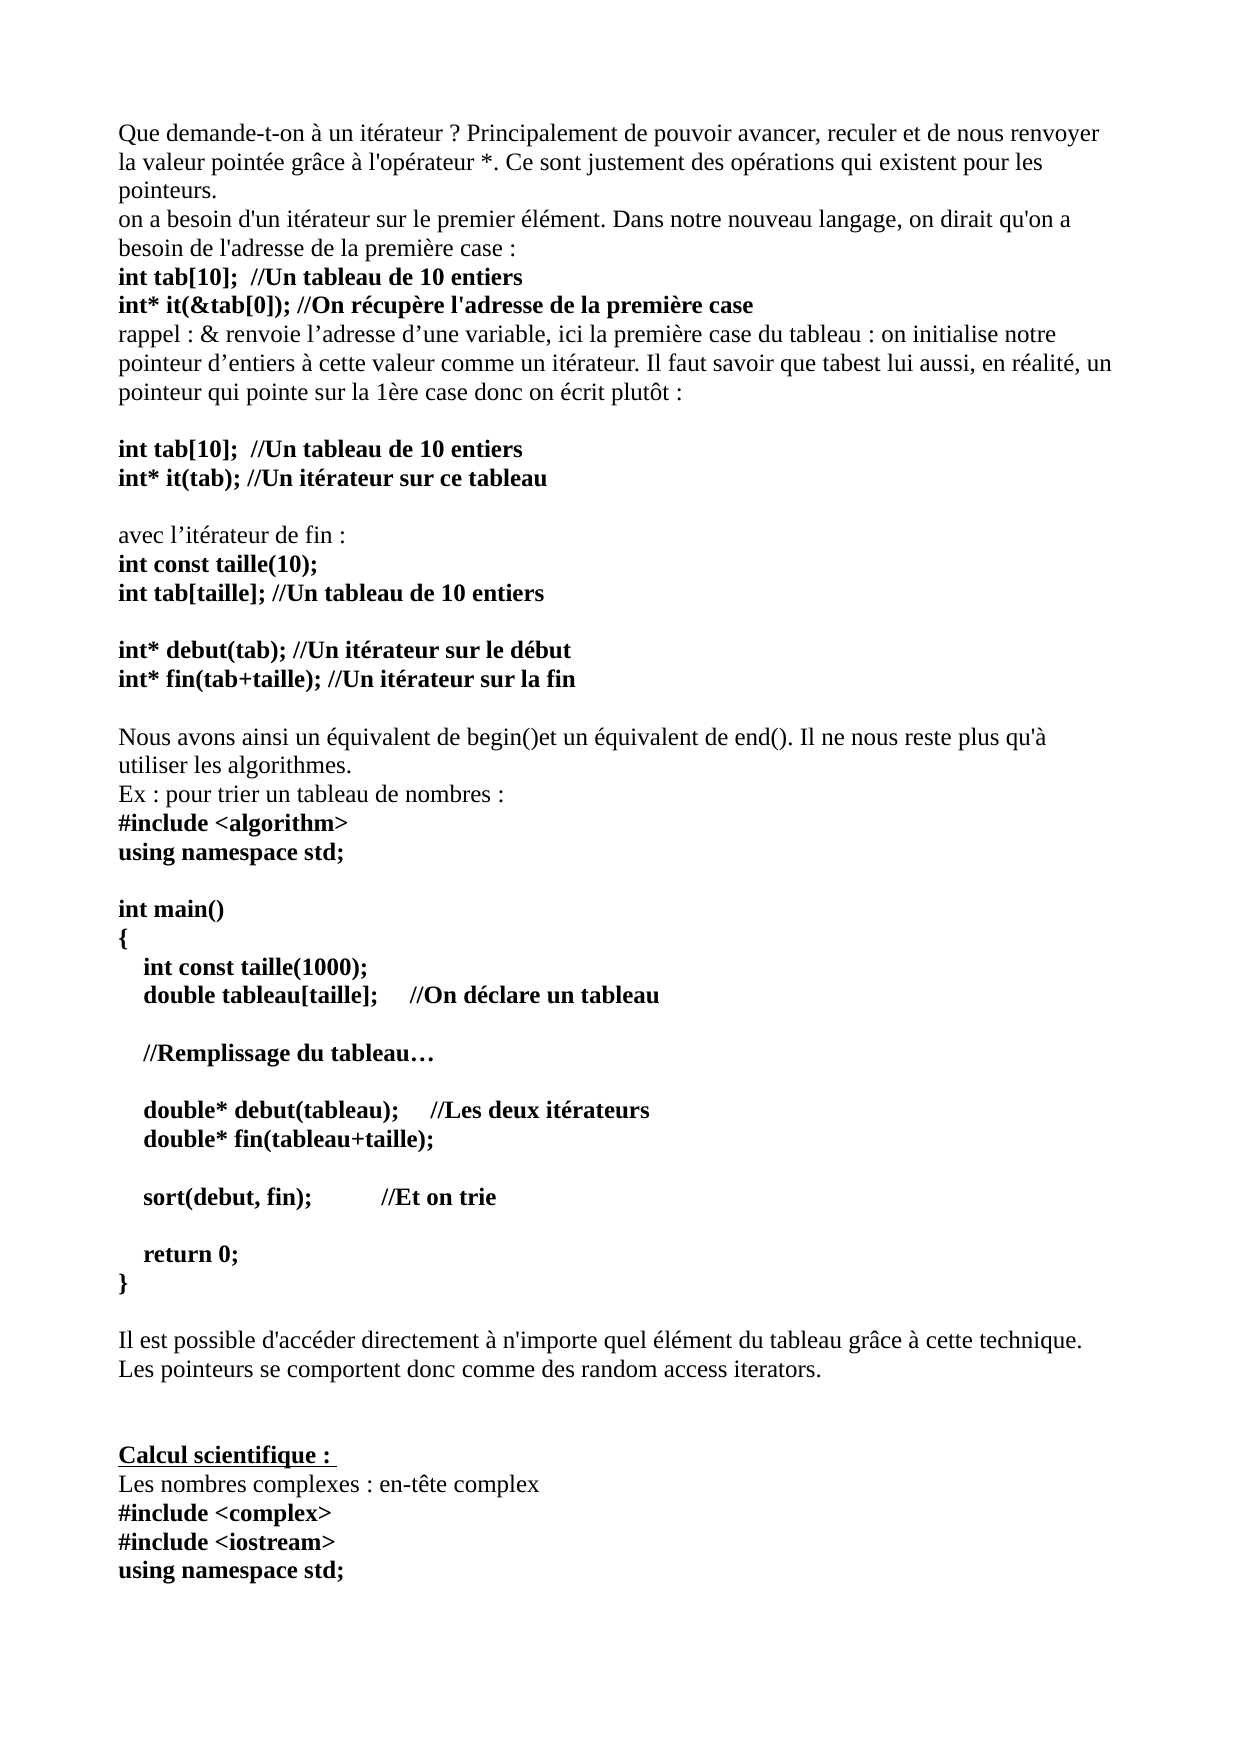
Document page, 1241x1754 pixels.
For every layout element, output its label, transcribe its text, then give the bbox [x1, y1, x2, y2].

text double tableau[taille]; //On déclare un tableau [118, 981, 1122, 1009]
text using namespace std; [118, 837, 1122, 866]
text } [118, 1268, 1122, 1297]
text int* fin(tab+taille); //Un itérateur sur la fin [118, 664, 1122, 693]
text int tab[10]; //Un tableau de 10 entiers [118, 434, 1122, 463]
text Les nombres complexes : en-tête complex [118, 1469, 1122, 1498]
text #include <complex> [118, 1498, 1122, 1527]
text double* fin(tableau+taille); [118, 1124, 1122, 1153]
text Il est possible d'accéder directement à n'importe quel élément du tableau grâce à cette technique. Les pointeurs se comportent donc comme des random access iterators. [118, 1326, 1122, 1383]
text int tab[taille]; //Un tableau de 10 entiers [118, 578, 1122, 607]
text int const taille(10); [118, 549, 1122, 578]
text Nous avons ainsi un équivalent de begin()et un équivalent de end(). Il ne nous reste plus qu'à utiliser les algorithmes. [118, 722, 1122, 779]
text Que demande-t-on à un itérateur ? Principalement de pouvoir avancer, reculer et de nous renvoyer la valeur pointée grâce à l'opérateur *. Ce sont justement des opérations qui existent pour les pointeurs. [118, 118, 1122, 204]
text //Remplissage du tableau… [118, 1038, 1122, 1067]
text on a besoin d'un itérateur sur le premier élément. Dans notre nouveau langage, on dirait qu'on a besoin de l'adresse de la première case : [118, 204, 1122, 262]
text #include <algorithm> [118, 808, 1122, 837]
text Calcul scientifique : [118, 1441, 1122, 1469]
text double* debut(tableau); //Les deux itérateurs [118, 1096, 1122, 1124]
text Ex : pour trier un tableau de nombres : [118, 779, 1122, 808]
text int* it(tab); //Un itérateur sur ce tableau [118, 463, 1122, 492]
text return 0; [118, 1239, 1122, 1268]
text rappel : & renvoie l’adresse d’une variable, ici la première case du tableau : on initialise notre pointeur d’entiers à cette valeur comme un itérateur. Il faut savoir que tabest lui aussi, en réalité, un pointeur qui pointe sur la 1ère case donc on écrit plutôt : [118, 319, 1122, 406]
text int const taille(1000); [118, 952, 1122, 981]
text avec l’itérateur de fin : [118, 521, 1122, 549]
text int tab[10]; //Un tableau de 10 entiers [118, 262, 1122, 291]
text #include <iostream> [118, 1527, 1122, 1556]
text using namespace std; [118, 1556, 1122, 1584]
text int* it(&tab[0]); //On récupère l'adresse de la première case [118, 291, 1122, 319]
text { [118, 923, 1122, 952]
text int* debut(tab); //Un itérateur sur le début [118, 636, 1122, 664]
text sort(debut, fin); //Et on trie [118, 1182, 1122, 1211]
text int main() [118, 894, 1122, 923]
